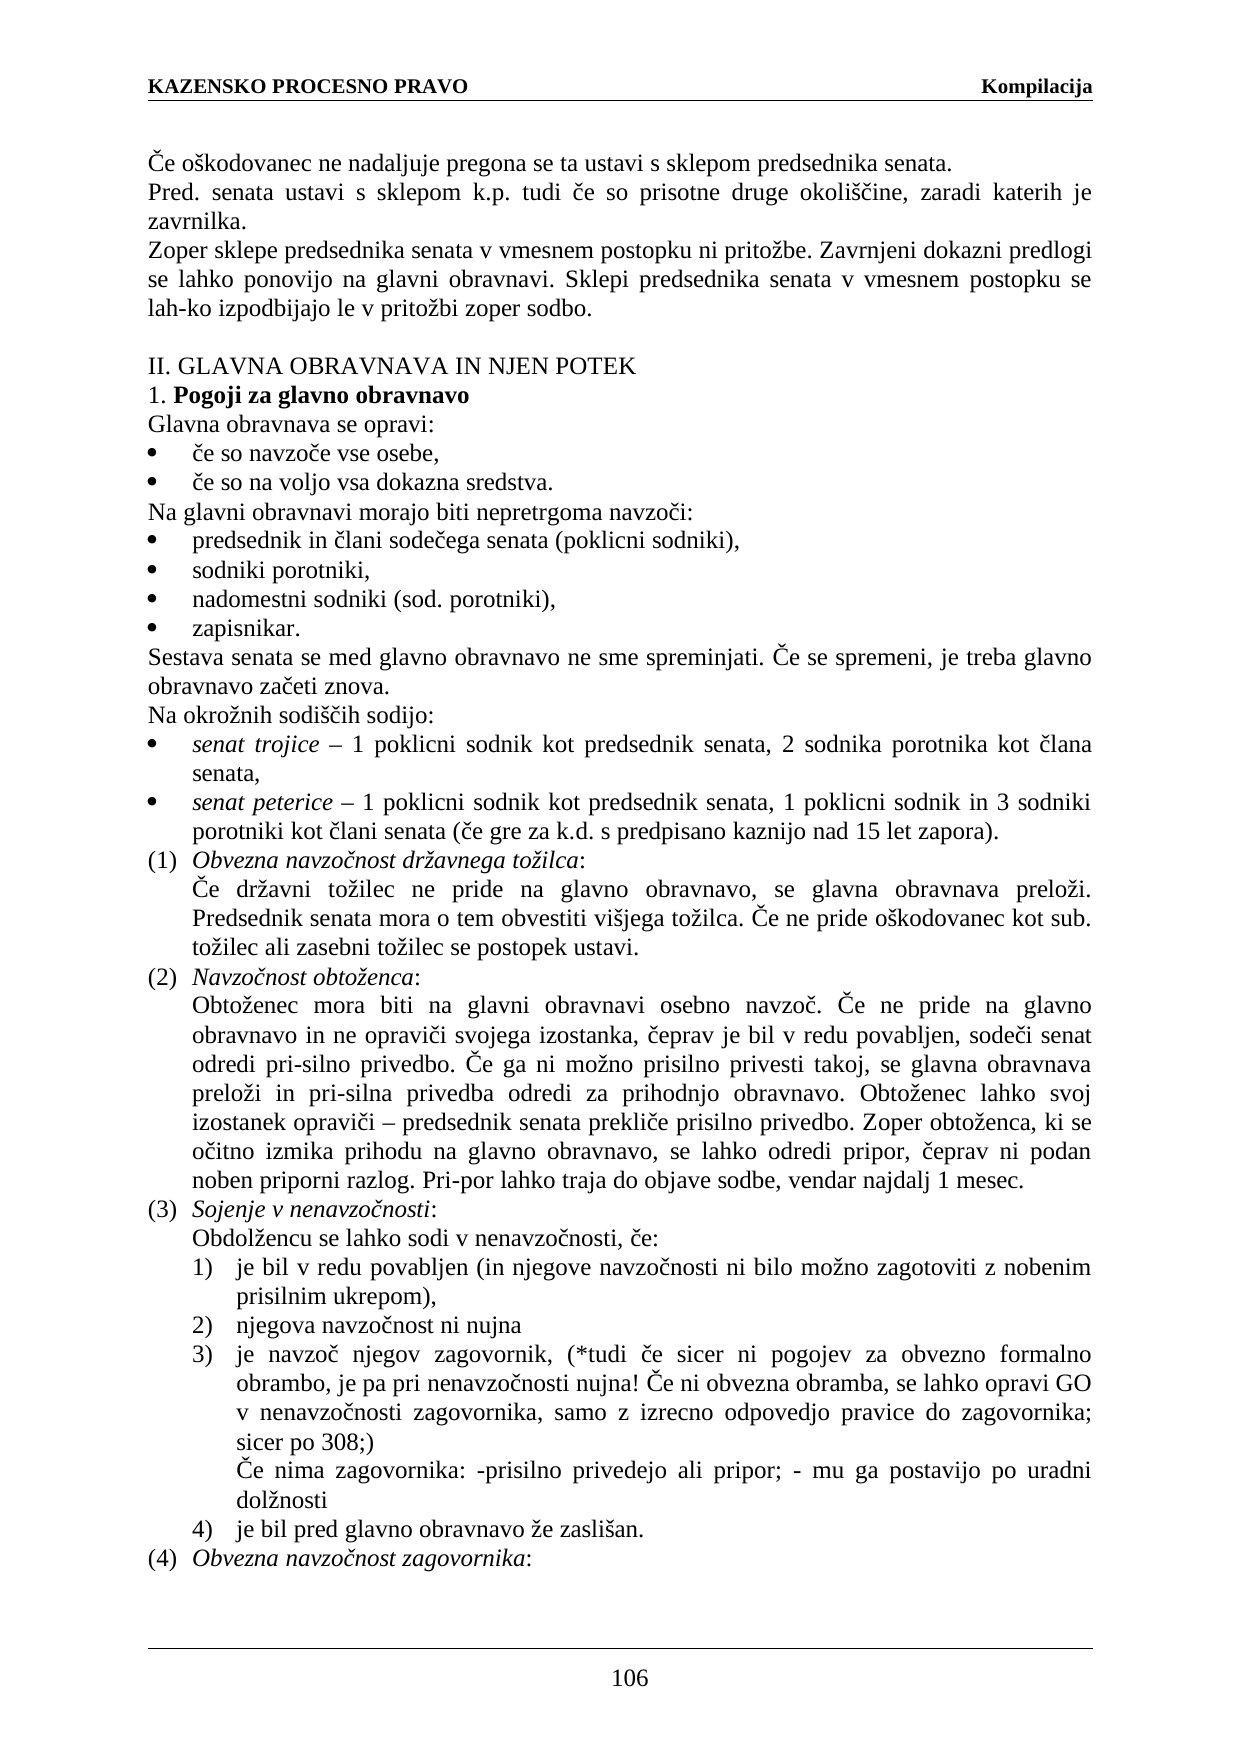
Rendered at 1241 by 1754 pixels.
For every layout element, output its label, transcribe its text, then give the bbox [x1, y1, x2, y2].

text Obtoženec mora biti na glavni obravnavi osebno navzoč. Če ne pride na glavno obravnavo in ne opraviči svojega izostanka, čeprav je bil v redu povabljen, sodeči senat odredi pri-silno privedbo. Če ga ni možno prisilno privesti takoj, se glavna obravnava preloži in pri-silna privedba odredi za prihodnjo obravnavo. Obtoženec lahko svoj izostanek opraviči – predsednik senata prekliče prisilno privedbo. Zoper obtoženca, ki se očitno izmika prihodu na glavno obravnavo, se lahko odredi pripor, čeprav ni podan noben priporni razlog. Pri-por lahko traja do objave sodbe, vendar najdalj 1 mesec. [192, 990, 1093, 1194]
text II. GLAVNA OBRAVNAVA IN NJEN POTEK [148, 351, 1093, 380]
list njegova navzočnost ni nujna [192, 1310, 1093, 1339]
text 1. Pogoji za glavno obravnavo [148, 380, 1093, 409]
text Če oškodovanec ne nadaljuje pregona se ta ustavi s sklepom predsednika senata. [148, 148, 1093, 177]
text Če nima zagovornika: -prisilno privedejo ali pripor; - mu ga postavijo po uradni dolžnosti [236, 1455, 1093, 1513]
text Na okrožnih sodiščih sodijo: [148, 700, 1093, 729]
list senat trojice – 1 poklicni sodnik kot predsednik senata, 2 sodnika porotnika kot člana senata, [148, 729, 1093, 787]
text Na glavni obravnavi morajo biti nepretrgoma navzoči: [148, 496, 1093, 525]
list predsednik in člani sodečega senata (poklicni sodniki), [148, 525, 1093, 554]
list nadomestni sodniki (sod. porotniki), [148, 583, 1093, 613]
text Pred. senata ustavi s sklepom k.p. tudi če so prisotne druge okoliščine, zaradi katerih je zavrnilka. [148, 177, 1093, 235]
list Navzočnost obtoženca: [148, 961, 1093, 990]
list Obvezna navzočnost zagovornika: [148, 1543, 1093, 1572]
list zapisnikar. [148, 613, 1093, 642]
list je bil v redu povabljen (in njegove navzočnosti ni bilo možno zagotoviti z nobenim prisilnim ukrepom), [192, 1252, 1093, 1310]
text Zoper sklepe predsednika senata v vmesnem postopku ni pritožbe. Zavrnjeni dokazni predlogi se lahko ponovijo na glavni obravnavi. Sklepi predsednika senata v vmesnem postopku se lah-ko izpodbijajo le v pritožbi zoper sodbo. [148, 235, 1093, 322]
list če so navzoče vse osebe, [148, 438, 1093, 467]
list je navzoč njegov zagovornik, (*tudi če sicer ni pogojev za obvezno formalno obrambo, je pa pri nenavzočnosti nujna! Če ni obvezna obramba, se lahko opravi GO v nenavzočnosti zagovornika, samo z izrecno odpovedjo pravice do zagovornika; sicer po 308;) [192, 1339, 1093, 1455]
list senat peterice – 1 poklicni sodnik kot predsednik senata, 1 poklicni sodnik in 3 sodniki porotniki kot člani senata (če gre za k.d. s predpisano kaznijo nad 15 let zapora). [148, 787, 1093, 845]
list če so na voljo vsa dokazna sredstva. [148, 467, 1093, 496]
list sodniki porotniki, [148, 554, 1093, 583]
list Obvezna navzočnost državnega tožilca: [148, 845, 1093, 874]
text Sestava senata se med glavno obravnavo ne sme spreminjati. Če se spremeni, je treba glavno obravnavo začeti znova. [148, 642, 1093, 700]
text Če državni tožilec ne pride na glavno obravnavo, se glavna obravnava preloži. Predsednik senata mora o tem obvestiti višjega tožilca. Če ne pride oškodovanec kot sub. tožilec ali zasebni tožilec se postopek ustavi. [192, 874, 1093, 961]
list Sojenje v nenavzočnosti: [148, 1194, 1093, 1223]
text Glavna obravnava se opravi: [148, 409, 1093, 438]
text Obdolžencu se lahko sodi v nenavzočnosti, če: [192, 1223, 1093, 1252]
list je bil pred glavno obravnavo že zaslišan. [192, 1513, 1093, 1543]
